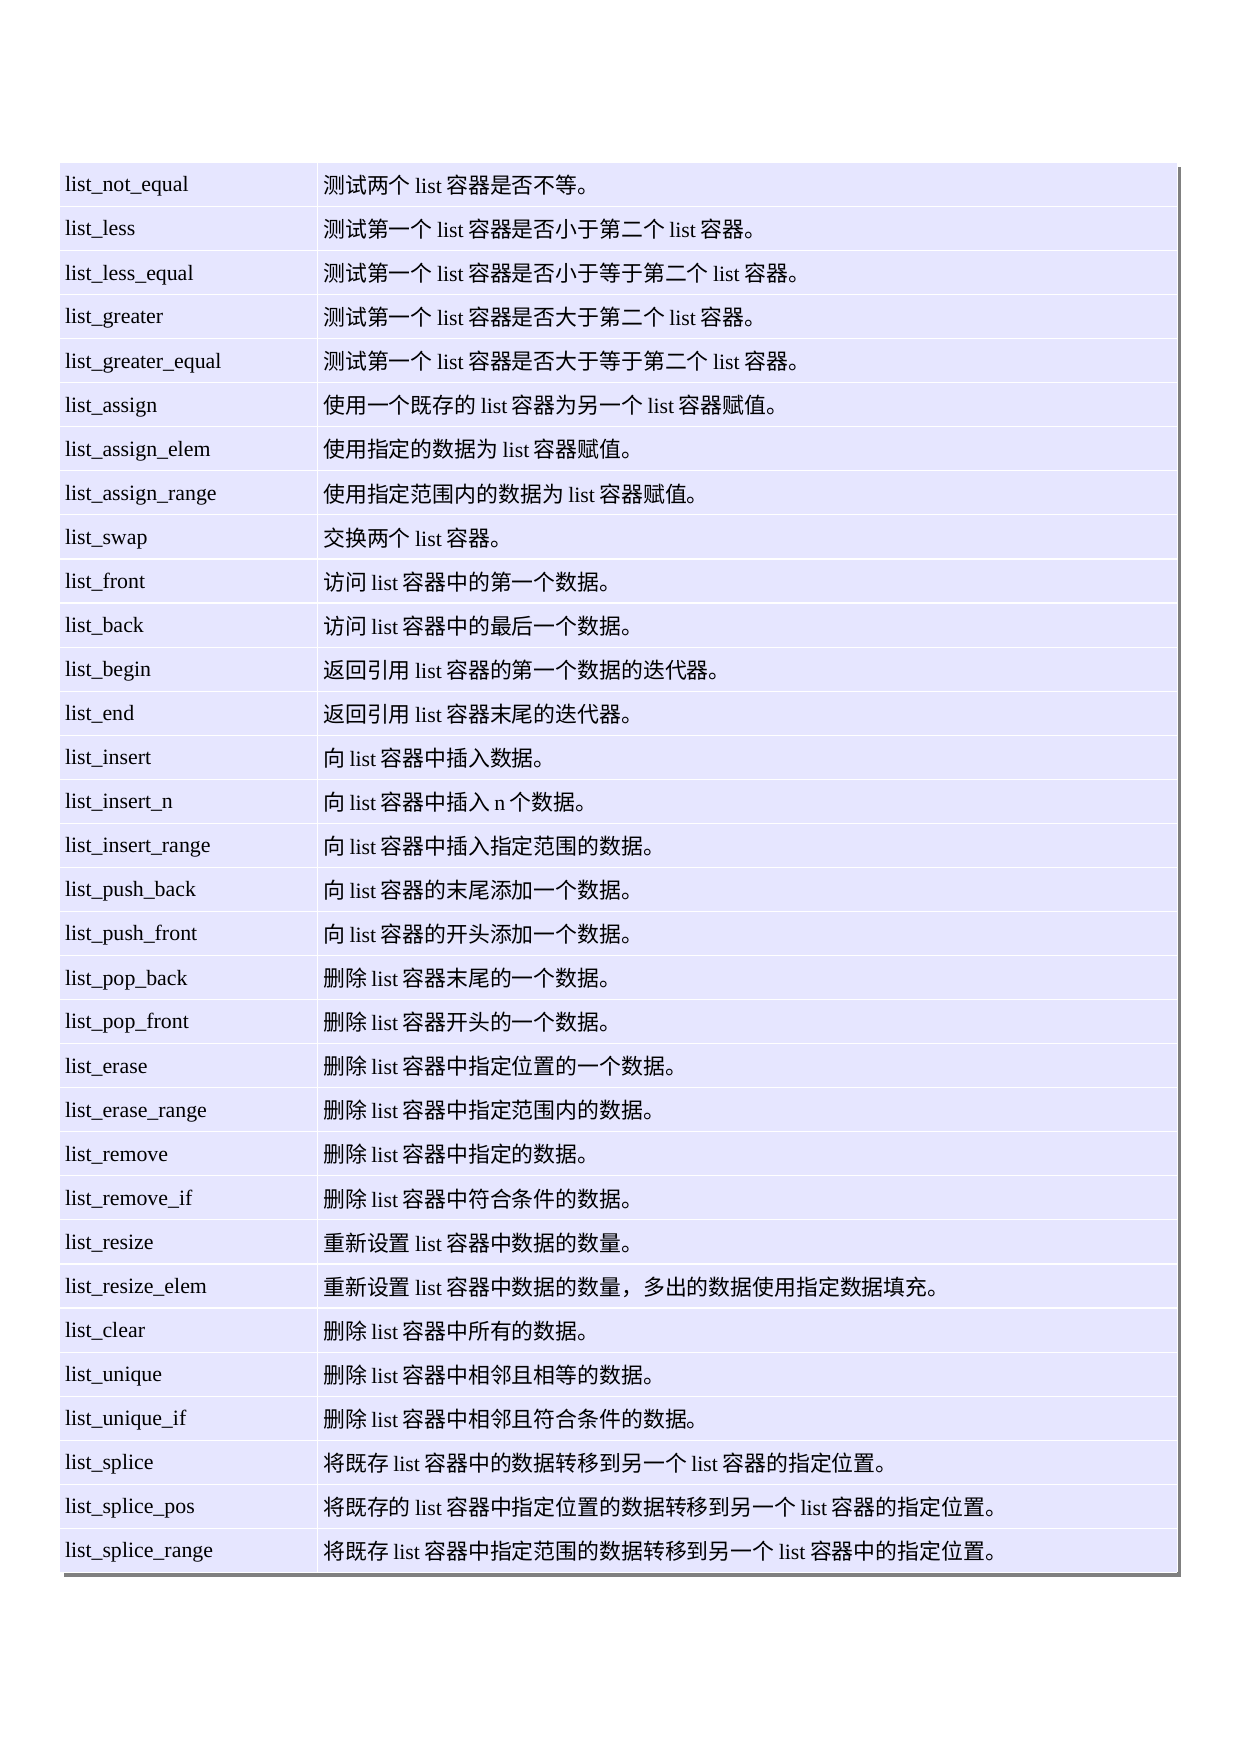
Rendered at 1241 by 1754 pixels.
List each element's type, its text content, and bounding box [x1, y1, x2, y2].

table_cell list_greater [60, 295, 317, 338]
table_cell list_greater_equal [60, 339, 317, 382]
table_cell list_assign_elem [60, 427, 317, 470]
table_cell 重新设置list容器中数据的数量，多出的数据使用指定数据填充。 [318, 1265, 1177, 1307]
table_cell list_begin [60, 648, 317, 691]
table_cell list_erase_range [60, 1088, 317, 1131]
table_cell 返回引用list容器末尾的迭代器。 [318, 692, 1177, 735]
table_cell list_swap [60, 515, 317, 558]
table_cell 向list容器中插入n个数据。 [318, 780, 1177, 823]
table_cell 删除list容器中符合条件的数据。 [318, 1176, 1177, 1219]
table_cell list_unique_if [60, 1397, 317, 1440]
table_cell 使用指定的数据为list容器赋值。 [318, 427, 1177, 470]
table_cell list_pop_front [60, 1000, 317, 1043]
table_cell 向list容器中插入指定范围的数据。 [318, 824, 1177, 867]
table_cell 删除list容器末尾的一个数据。 [318, 956, 1177, 999]
table_cell list_remove [60, 1132, 317, 1175]
table_cell list_assign [60, 383, 317, 426]
table_cell list_resize_elem [60, 1265, 317, 1307]
table_cell list_back [60, 604, 317, 647]
table_cell 测试第一个list容器是否大于第二个list容器。 [318, 295, 1177, 338]
table_cell 向list容器的末尾添加一个数据。 [318, 868, 1177, 911]
table_cell 测试第一个list容器是否大于等于第二个list容器。 [318, 339, 1177, 382]
table_cell 向list容器中插入数据。 [318, 736, 1177, 779]
table_cell list_clear [60, 1309, 317, 1352]
table_cell 删除list容器中指定位置的一个数据。 [318, 1044, 1177, 1087]
table_cell list_resize [60, 1220, 317, 1263]
table_cell list_front [60, 560, 317, 602]
table_cell 将既存list容器中指定范围的数据转移到另一个list容器中的指定位置。 [318, 1529, 1177, 1572]
table_cell list_remove_if [60, 1176, 317, 1219]
table_cell 删除list容器开头的一个数据。 [318, 1000, 1177, 1043]
table_cell 访问list容器中的第一个数据。 [318, 560, 1177, 602]
table_cell list_splice [60, 1441, 317, 1484]
table_cell 重新设置list容器中数据的数量。 [318, 1220, 1177, 1263]
table_cell list_end [60, 692, 317, 735]
table_cell list_insert [60, 736, 317, 779]
table_cell list_less_equal [60, 251, 317, 294]
table_cell list_erase [60, 1044, 317, 1087]
table_cell list_insert_range [60, 824, 317, 867]
table_cell list_less [60, 207, 317, 250]
table_cell 返回引用list容器的第一个数据的迭代器。 [318, 648, 1177, 691]
table_cell 将既存的list容器中指定位置的数据转移到另一个list容器的指定位置。 [318, 1485, 1177, 1528]
table_cell list_push_back [60, 868, 317, 911]
table_cell list_pop_back [60, 956, 317, 999]
table_cell 删除list容器中所有的数据。 [318, 1309, 1177, 1352]
table_cell 删除list容器中指定范围内的数据。 [318, 1088, 1177, 1131]
table_cell 访问list容器中的最后一个数据。 [318, 604, 1177, 647]
table_cell list_splice_range [60, 1529, 317, 1572]
table_cell list_splice_pos [60, 1485, 317, 1528]
table_cell 交换两个list容器。 [318, 515, 1177, 558]
table_cell 向list容器的开头添加一个数据。 [318, 912, 1177, 955]
table_cell 删除list容器中相邻且符合条件的数据。 [318, 1397, 1177, 1440]
table_cell 删除list容器中指定的数据。 [318, 1132, 1177, 1175]
table_cell list_insert_n [60, 780, 317, 823]
table_cell list_unique [60, 1353, 317, 1396]
table_cell 测试第一个list容器是否小于第二个list容器。 [318, 207, 1177, 250]
table_cell 删除list容器中相邻且相等的数据。 [318, 1353, 1177, 1396]
table_cell 使用一个既存的list容器为另一个list容器赋值。 [318, 383, 1177, 426]
table_cell list_push_front [60, 912, 317, 955]
table_cell list_assign_range [60, 471, 317, 514]
table_cell 测试两个list容器是否不等。 [318, 163, 1177, 206]
table_cell 将既存list容器中的数据转移到另一个list容器的指定位置。 [318, 1441, 1177, 1484]
table_cell 测试第一个list容器是否小于等于第二个list容器。 [318, 251, 1177, 294]
table_cell 使用指定范围内的数据为list容器赋值。 [318, 471, 1177, 514]
table_cell list_not_equal [60, 163, 317, 206]
